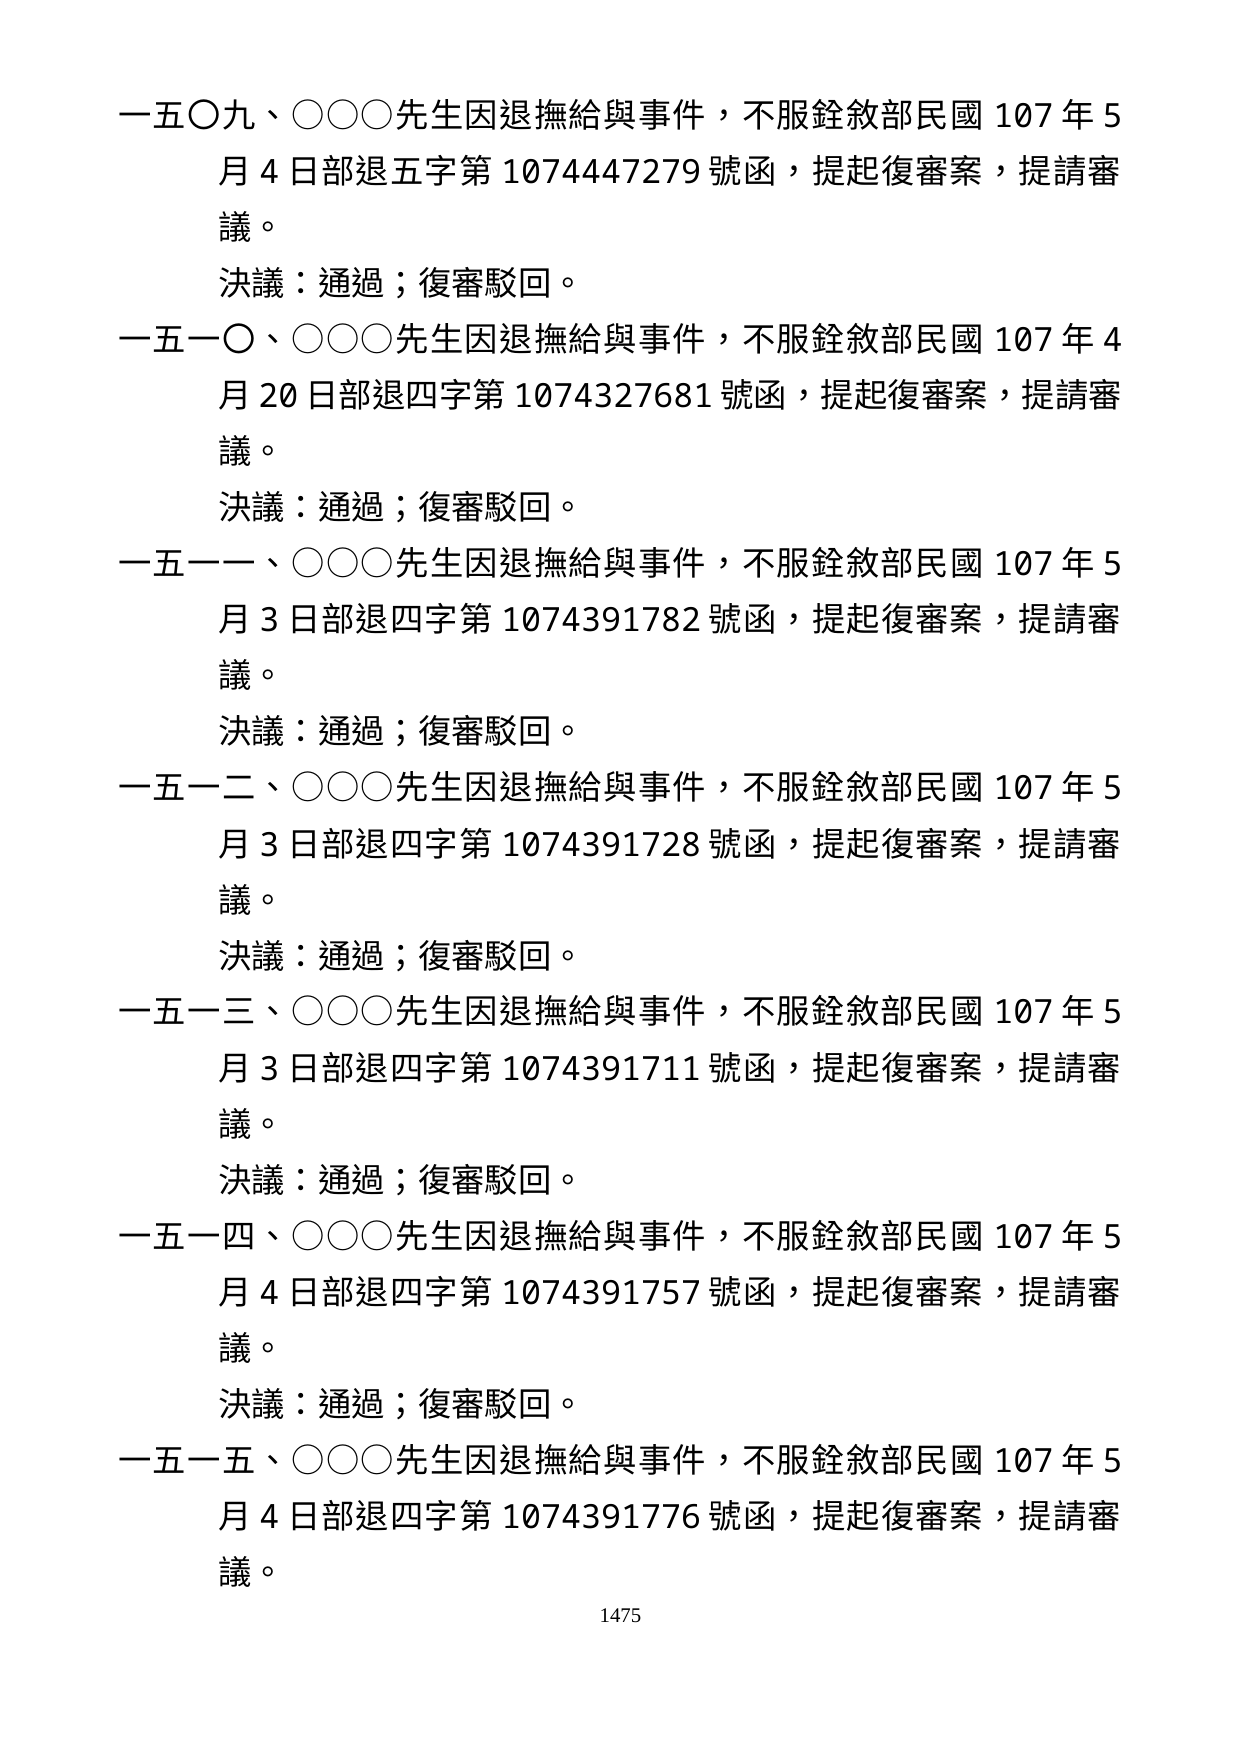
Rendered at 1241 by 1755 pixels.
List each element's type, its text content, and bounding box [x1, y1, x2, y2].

text 一五一三、○○○先生因退撫給與事件，不服銓敘部民國107年5月3日部退四字第1074391711號函，提起復審案，提請審議。 [118, 985, 1122, 1146]
text 一五一一、○○○先生因退撫給與事件，不服銓敘部民國107年5月3日部退四字第1074391782號函，提起復審案，提請審議。 [118, 537, 1122, 697]
text 決議：通過；復審駁回。 [218, 929, 1122, 978]
text 一五一五、○○○先生因退撫給與事件，不服銓敘部民國107年5月4日部退四字第1074391776號函，提起復審案，提請審議。 [118, 1434, 1122, 1594]
text 決議：通過；復審駁回。 [218, 257, 1122, 305]
text 決議：通過；復審駁回。 [218, 705, 1122, 753]
text 一五〇九、○○○先生因退撫給與事件，不服銓敘部民國107年5月4日部退五字第1074447279號函，提起復審案，提請審議。 [118, 89, 1122, 249]
text 一五一四、○○○先生因退撫給與事件，不服銓敘部民國107年5月4日部退四字第1074391757號函，提起復審案，提請審議。 [118, 1209, 1122, 1370]
text 一五一〇、○○○先生因退撫給與事件，不服銓敘部民國107年4月20日部退四字第1074327681號函，提起復審案，提請審議。 [118, 313, 1122, 473]
text 決議：通過；復審駁回。 [218, 481, 1122, 529]
text 決議：通過；復審駁回。 [218, 1378, 1122, 1426]
text 決議：通過；復審駁回。 [218, 1153, 1122, 1202]
text 一五一二、○○○先生因退撫給與事件，不服銓敘部民國107年5月3日部退四字第1074391728號函，提起復審案，提請審議。 [118, 761, 1122, 922]
